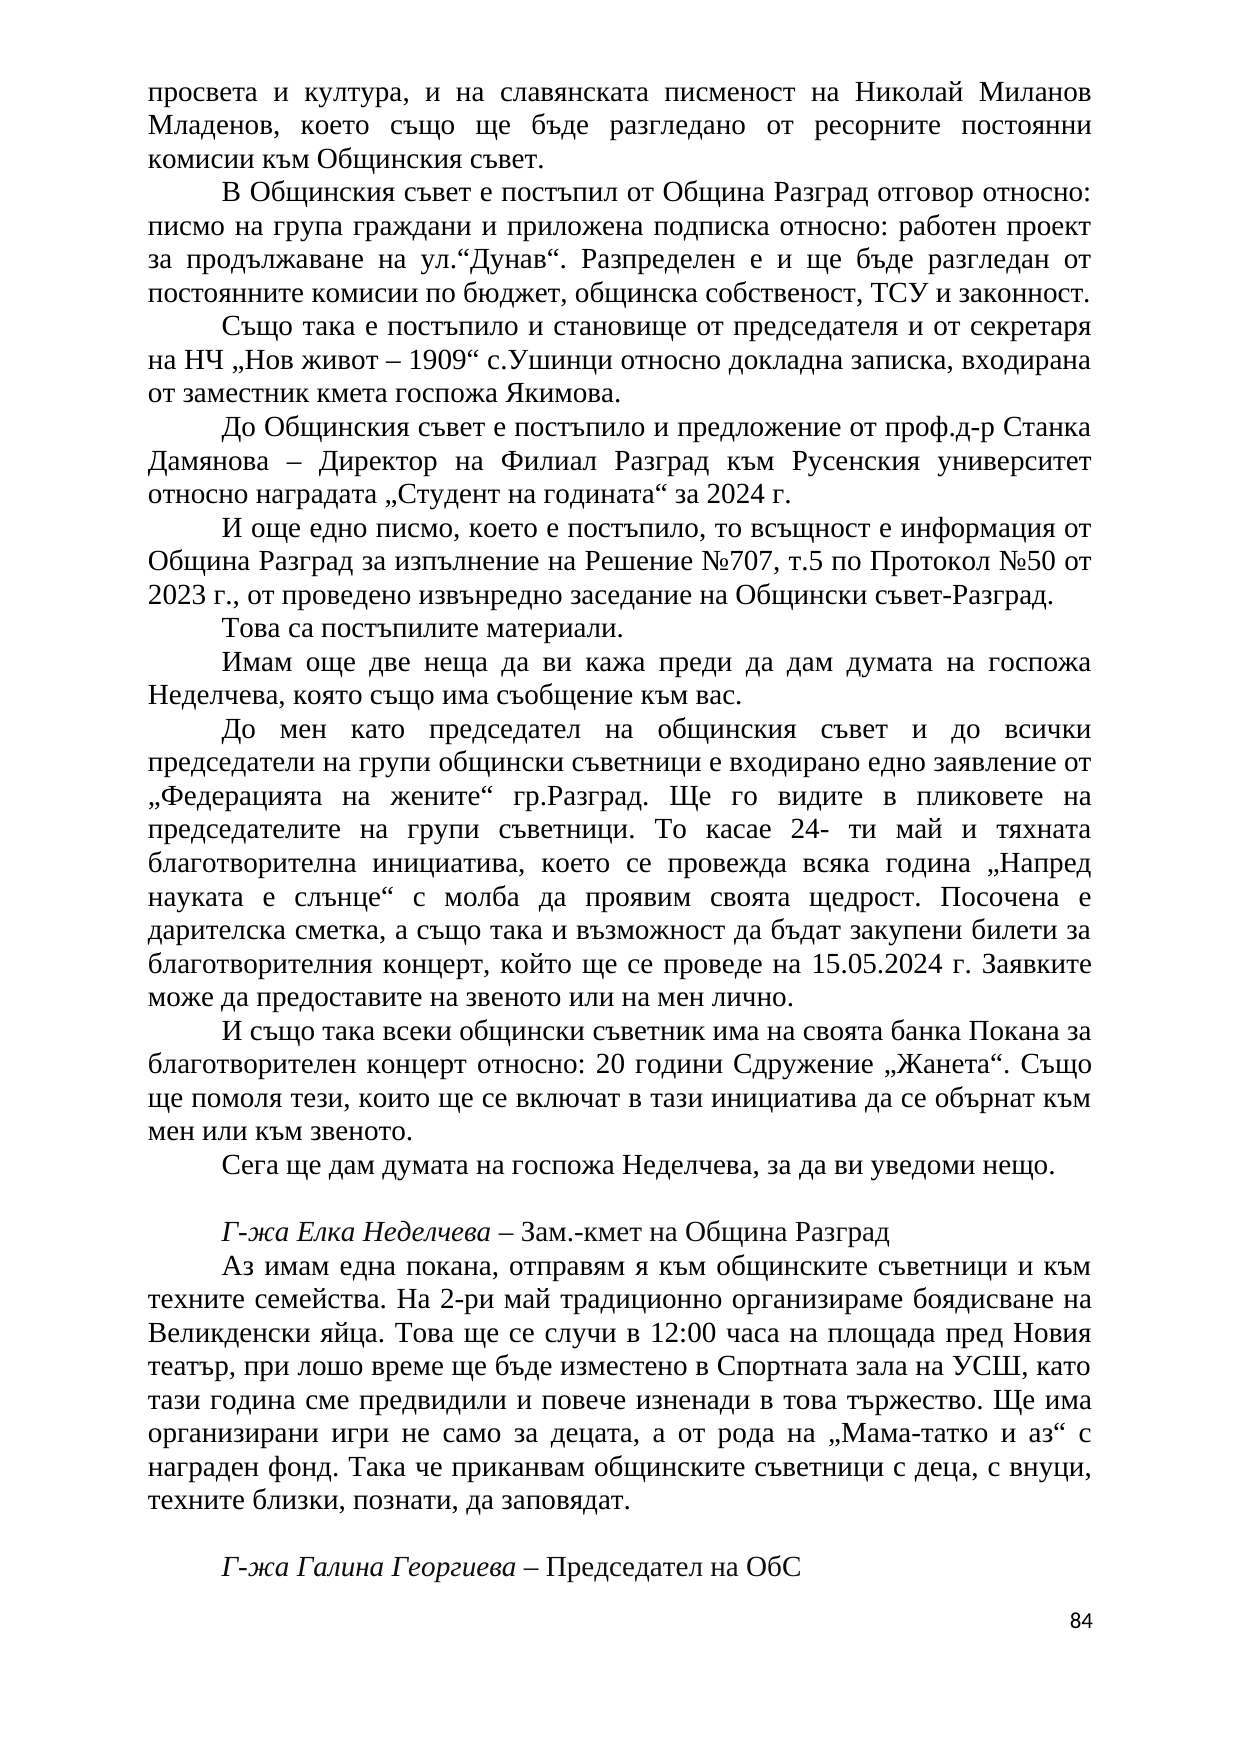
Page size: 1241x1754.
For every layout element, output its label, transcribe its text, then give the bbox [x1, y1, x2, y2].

text До мен като председател на общинския съвет и до всички председатели на групи общински съветници е входирано едно заявление от „Федерацията на жените“ гр.Разград. Ще го видите в пликовете на председателите на групи съветници. То касае 24- ти май и тяхната благотворителна инициатива, което се провежда всяка година „Напред науката е слънце“ с молба да проявим своята щедрост. Посочена е дарителска сметка, а също така и възможност да бъдат закупени билети за благотворителния концерт, който ще се проведе на 15.05.2024 г. Заявките може да предоставите на звеното или на мен лично. [148, 711, 1093, 1013]
text И също така всеки общински съветник има на своята банка Покана за благотворителен концерт относно: 20 години Сдружение „Жанета“. Също ще помоля тези, които ще се включат в тази инициатива да се обърнат към мен или към звеното. [148, 1013, 1093, 1147]
text Имам още две неща да ви кажа преди да дам думата на госпожа Неделчева, която също има съобщение към вас. [148, 644, 1093, 711]
text просвета и култура, и на славянската писменост на Николай Миланов Младенов, което също ще бъде разгледано от ресорните постоянни комисии към Общинския съвет. [148, 74, 1093, 174]
text Аз имам една покана, отправям я към общинските съветници и към техните семейства. На 2-ри май традиционно организираме боядисване на Великденски яйца. Това ще се случи в 12:00 часа на площада пред Новия театър, при лошо време ще бъде изместено в Спортната зала на УСШ, като тази година сме предвидили и повече изненади в това тържество. Ще има организирани игри не само за децата, а от рода на „Мама-татко и аз“ с награден фонд. Така че приканвам общинските съветници с деца, с внуци, техните близки, познати, да заповядат. [148, 1248, 1093, 1516]
text Г-жа Галина Георгиева – Председател на ОбС [148, 1549, 1093, 1583]
text Също така е постъпило и становище от председателя и от секретаря на НЧ „Нов живот – 1909“ с.Ушинци относно докладна записка, входирана от заместник кмета госпожа Якимова. [148, 308, 1093, 409]
text Сега ще дам думата на госпожа Неделчева, за да ви уведоми нещо. [148, 1147, 1093, 1181]
text Това са постъпилите материали. [148, 610, 1093, 644]
text В Общинския съвет е постъпил от Община Разград отговор относно: писмо на група граждани и приложена подписка относно: работен проект за продължаване на ул.“Дунав“. Разпределен е и ще бъде разгледан от постоянните комисии по бюджет, общинска собственост, ТСУ и законност. [148, 174, 1093, 308]
text До Общинския съвет е постъпило и предложение от проф.д-р Станка Дамянова – Директор на Филиал Разград към Русенския университет относно наградата „Студент на годината“ за 2024 г. [148, 409, 1093, 510]
text Г-жа Елка Неделчева – Зам.-кмет на Община Разград [148, 1214, 1093, 1248]
text И още едно писмо, което е постъпило, то всъщност е информация от Община Разград за изпълнение на Решение №707, т.5 по Протокол №50 от 2023 г., от проведено извънредно заседание на Общински съвет-Разград. [148, 510, 1093, 610]
